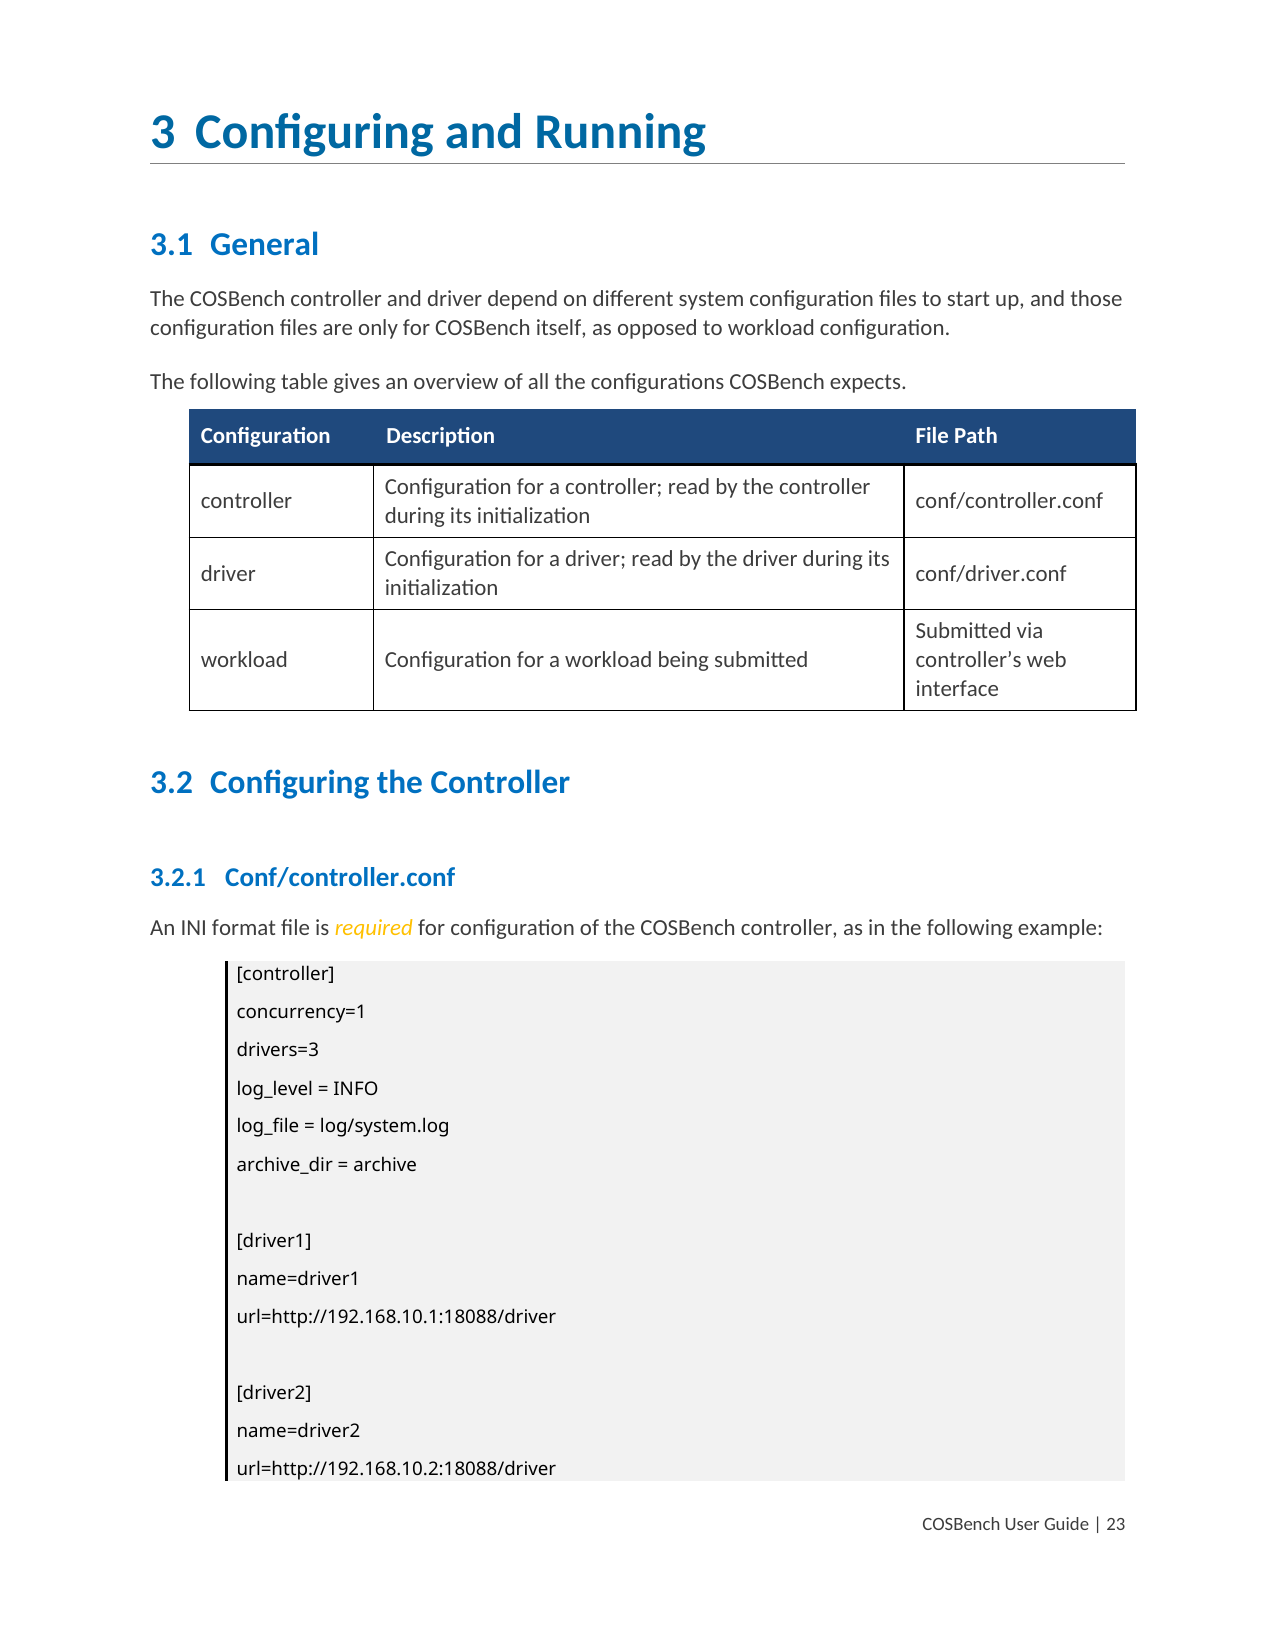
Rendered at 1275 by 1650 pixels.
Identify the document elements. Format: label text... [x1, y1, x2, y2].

table_header Configuration [189, 409, 373, 463]
text url=http://192.168.10.2:18088/driver [228, 1455, 1125, 1481]
table_cell conf/driver.conf [905, 538, 1135, 608]
table_cell driver [190, 538, 373, 608]
text An INI format file is required for configuration of the COSBench controller, as in the following example: [150, 913, 1125, 941]
subtitle Configuring and Running [150, 100, 1125, 163]
table_header Description [373, 409, 904, 463]
text drivers=3 [228, 1037, 1125, 1062]
subtitle Conf/controller.conf [150, 860, 1125, 893]
text [controller] [228, 961, 1125, 986]
text log_file = log/system.log [228, 1113, 1125, 1138]
text name=driver1 [228, 1265, 1125, 1290]
text [driver1] [228, 1227, 1125, 1252]
text The COSBench controller and driver depend on different system configuration files to start up, and those configuration files are only for COSBench itself, as opposed to workload configuration. [150, 284, 1125, 341]
table_cell Configuration for a workload being submitted [374, 610, 903, 710]
subtitle Configuring the Controller [150, 761, 1125, 802]
subtitle General [150, 223, 1125, 263]
table_cell workload [190, 610, 373, 710]
text url=http://192.168.10.1:18088/driver [228, 1303, 1125, 1328]
table_cell Submitted via controller’s web interface [905, 610, 1135, 710]
text [driver2] [228, 1379, 1125, 1404]
table_header File Path [904, 409, 1136, 463]
table_cell controller [190, 466, 373, 536]
table_cell conf/controller.conf [905, 466, 1135, 536]
table_cell Configuration for a controller; read by the controller during its initialization [374, 466, 903, 536]
text log_level = INFO [228, 1075, 1125, 1100]
table_cell Configuration for a driver; read by the driver during its initialization [374, 538, 903, 608]
text The following table gives an overview of all the configurations COSBench expects. [150, 367, 1125, 395]
text concurrency=1 [228, 999, 1125, 1024]
text archive_dir = archive [228, 1151, 1125, 1176]
text name=driver2 [228, 1417, 1125, 1442]
